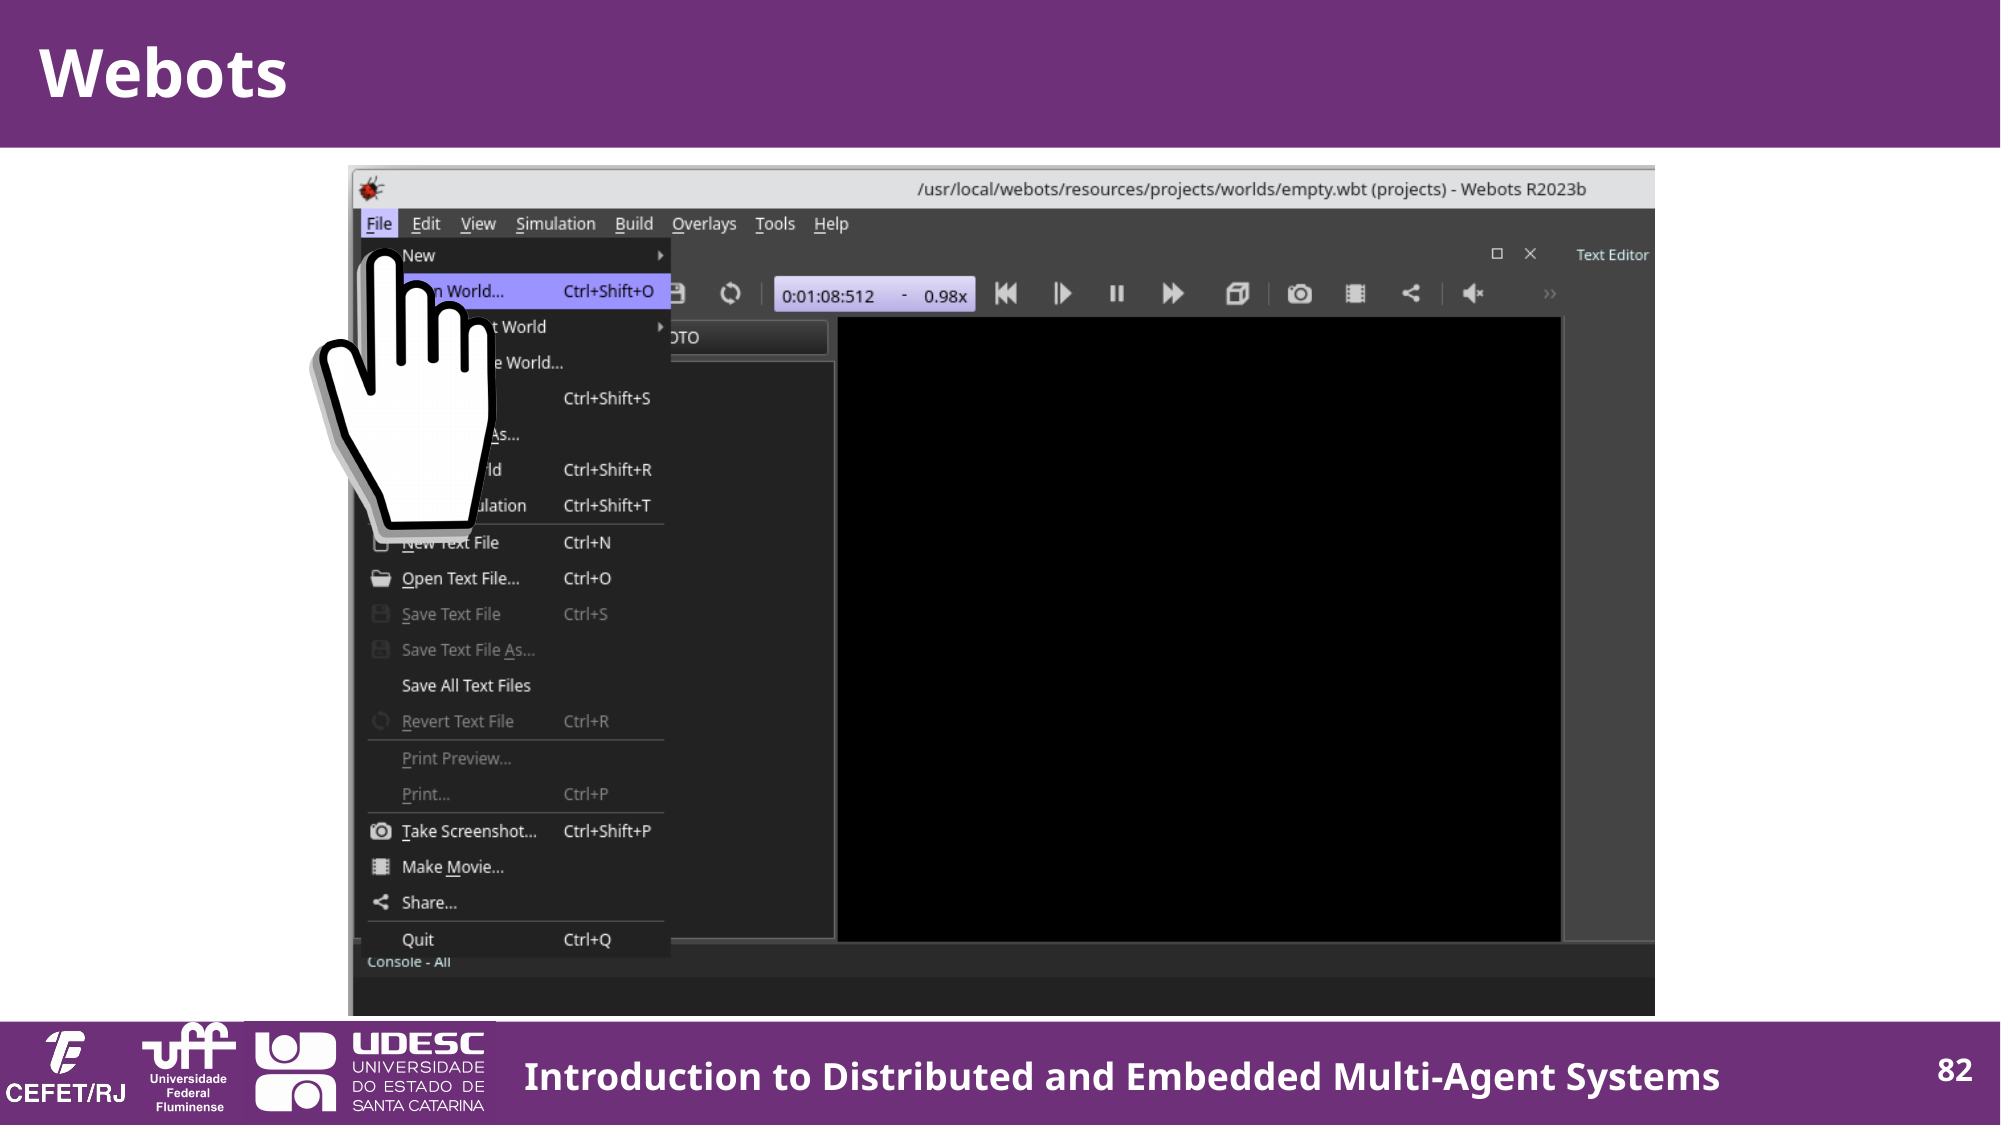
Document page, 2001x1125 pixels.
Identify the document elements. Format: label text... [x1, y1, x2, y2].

text_box Webots [25, 23, 1998, 116]
picture [6, 1009, 125, 1125]
picture [244, 1021, 496, 1123]
picture [141, 1021, 237, 1117]
picture [308, 165, 1655, 1016]
